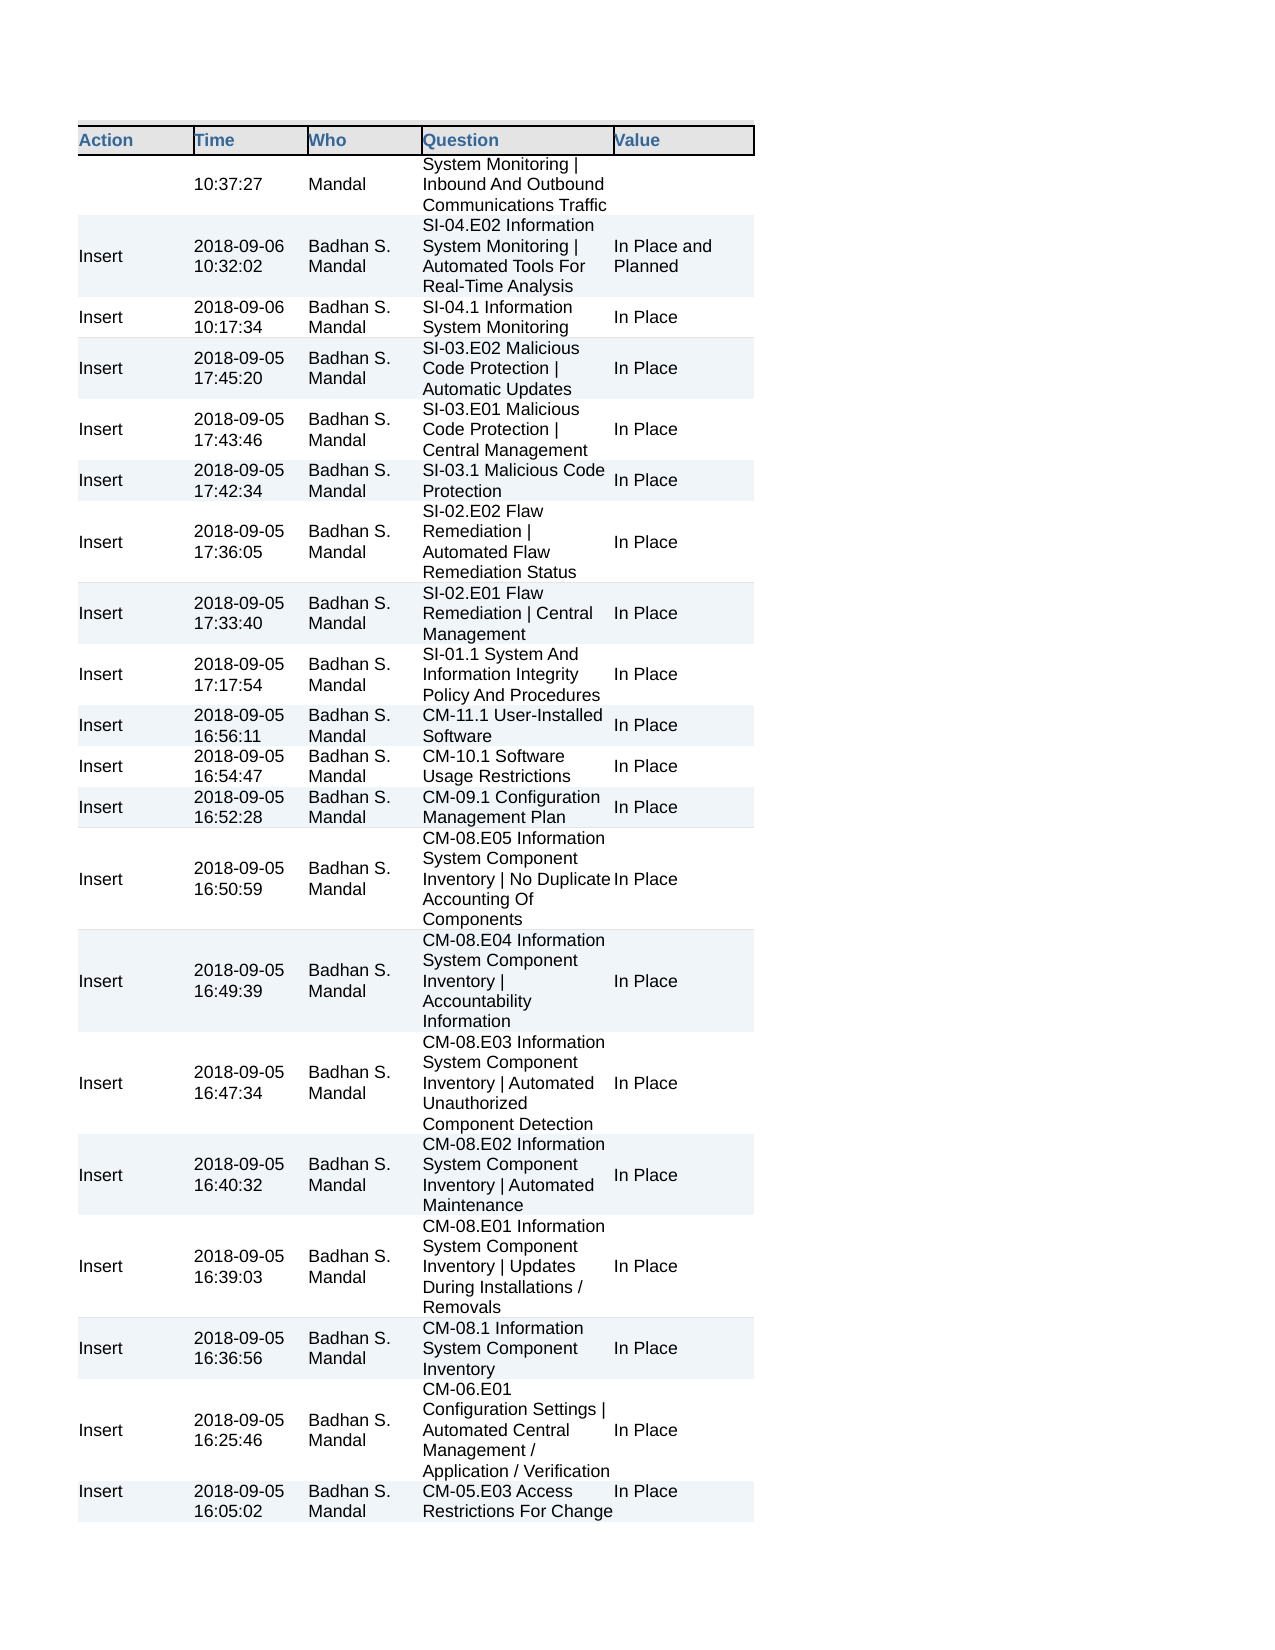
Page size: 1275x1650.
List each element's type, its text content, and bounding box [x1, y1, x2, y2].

table_cell 2018-09-05 17:42:34 [194, 460, 308, 501]
table_cell In Place [614, 930, 754, 1032]
table_cell CM-08.E05 Information System Component Inventory | No Duplicate Accounting Of Components [422, 828, 614, 929]
table_cell SI-01.1 System And Information Integrity Policy And Procedures [422, 644, 614, 705]
table_cell Insert [78, 1032, 194, 1134]
table_cell In Place [614, 1032, 754, 1134]
table_cell Badhan S. Mandal [308, 787, 422, 827]
table_cell Action [78, 127, 193, 154]
table_cell Value [615, 127, 753, 154]
table_cell In Place [614, 583, 754, 644]
table_cell In Place [614, 746, 754, 787]
table_cell 2018-09-05 16:49:39 [194, 930, 308, 1032]
table_cell In Place [614, 297, 754, 337]
table_cell Time [195, 127, 307, 154]
table_cell Badhan S. Mandal [308, 1481, 422, 1522]
table_cell Badhan S. Mandal [308, 828, 422, 929]
table_cell SI-02.E02 Flaw Remediation | Automated Flaw Remediation Status [422, 501, 614, 582]
table_cell 2018-09-05 16:36:56 [194, 1318, 308, 1379]
table_cell CM-08.E02 Information System Component Inventory | Automated Maintenance [422, 1134, 614, 1215]
table_cell 2018-09-05 17:43:46 [194, 399, 308, 460]
table_cell Insert [78, 501, 194, 582]
table_cell Badhan S. Mandal [308, 930, 422, 1032]
table_cell In Place [614, 338, 754, 399]
table_cell CM-06.E01 Configuration Settings | Automated Central Management / Application / Verification [422, 1379, 614, 1481]
table_cell In Place [614, 501, 754, 582]
table_cell Badhan S. Mandal [308, 1379, 422, 1481]
table_cell SI-04.1 Information System Monitoring [422, 297, 614, 337]
table_cell CM-08.E04 Information System Component Inventory | Accountability Information [422, 930, 614, 1032]
table_cell Badhan S. Mandal [308, 1032, 422, 1134]
table_cell Insert [78, 215, 194, 297]
table_cell CM-05.E03 Access Restrictions For Change [422, 1481, 614, 1522]
table_cell Insert [78, 828, 194, 929]
table_cell Badhan S. Mandal [308, 746, 422, 787]
table_cell Badhan S. Mandal [308, 644, 422, 705]
table_cell Who [309, 127, 421, 154]
table_cell 2018-09-05 16:47:34 [194, 1032, 308, 1134]
table_cell 2018-09-05 17:33:40 [194, 583, 308, 644]
table_cell 2018-09-05 16:40:32 [194, 1134, 308, 1215]
table_cell Badhan S. Mandal [308, 583, 422, 644]
table_cell Badhan S. Mandal [308, 338, 422, 399]
table_cell Insert [78, 1481, 194, 1522]
table_cell 2018-09-05 16:54:47 [194, 746, 308, 787]
table_cell 2018-09-05 16:39:03 [194, 1215, 308, 1317]
table_cell Insert [78, 297, 194, 337]
table_cell Badhan S. Mandal [308, 1134, 422, 1215]
table_cell CM-09.1 Configuration Management Plan [422, 787, 614, 827]
table_cell In Place [614, 705, 754, 746]
table_cell SI-03.1 Malicious Code Protection [422, 460, 614, 501]
table_cell Insert [78, 705, 194, 746]
table_cell In Place [614, 1379, 754, 1481]
table_cell Badhan S. Mandal [308, 297, 422, 337]
table_cell CM-08.E03 Information System Component Inventory | Automated Unauthorized Component Detection [422, 1032, 614, 1134]
table_cell 2018-09-05 17:17:54 [194, 644, 308, 705]
table_cell In Place [614, 1134, 754, 1215]
table_cell CM-10.1 Software Usage Restrictions [422, 746, 614, 787]
table_cell Insert [78, 1318, 194, 1379]
table_cell CM-08.1 Information System Component Inventory [422, 1318, 614, 1379]
table_cell Insert [78, 787, 194, 827]
table_cell In Place [614, 460, 754, 501]
table_cell 2018-09-05 16:25:46 [194, 1379, 308, 1481]
table_header [78, 120, 754, 125]
table_cell In Place [614, 1481, 754, 1522]
table_cell Insert [78, 930, 194, 1032]
table_cell Insert [78, 644, 194, 705]
table_cell Insert [78, 1379, 194, 1481]
table_cell CM-11.1 User-Installed Software [422, 705, 614, 746]
table_cell In Place [614, 828, 754, 929]
table_cell Insert [78, 1215, 194, 1317]
table_cell In Place [614, 644, 754, 705]
table_cell [78, 156, 194, 215]
table_cell SI-04.E02 Information System Monitoring | Automated Tools For Real-Time Analysis [422, 215, 614, 297]
table_cell SI-02.E01 Flaw Remediation | Central Management [422, 583, 614, 644]
table_cell 2018-09-05 16:50:59 [194, 828, 308, 929]
table_cell Question [423, 127, 613, 154]
table_cell In Place [614, 1215, 754, 1317]
table_cell System Monitoring | Inbound And Outbound Communications Traffic [422, 156, 614, 215]
table_cell 2018-09-05 17:36:05 [194, 501, 308, 582]
table_cell In Place [614, 787, 754, 827]
table_cell 2018-09-05 16:52:28 [194, 787, 308, 827]
table_cell Insert [78, 338, 194, 399]
table_cell 2018-09-06 10:32:02 [194, 215, 308, 297]
table_cell 10:37:27 [194, 156, 308, 215]
table_cell 2018-09-05 16:05:02 [194, 1481, 308, 1522]
table_cell Badhan S. Mandal [308, 1318, 422, 1379]
table_cell Badhan S. Mandal [308, 1215, 422, 1317]
table_cell Badhan S. Mandal [308, 215, 422, 297]
table_cell SI-03.E01 Malicious Code Protection | Central Management [422, 399, 614, 460]
table_cell Insert [78, 460, 194, 501]
table_cell Insert [78, 399, 194, 460]
table_cell Insert [78, 746, 194, 787]
table_cell 2018-09-05 17:45:20 [194, 338, 308, 399]
table_cell In Place and Planned [614, 215, 754, 297]
table_cell Badhan S. Mandal [308, 399, 422, 460]
table_cell Badhan S. Mandal [308, 460, 422, 501]
table_cell 2018-09-06 10:17:34 [194, 297, 308, 337]
table_cell Badhan S. Mandal [308, 501, 422, 582]
table_cell [614, 156, 754, 215]
table_cell Insert [78, 1134, 194, 1215]
table_cell Insert [78, 583, 194, 644]
table_cell Badhan S. Mandal [308, 705, 422, 746]
table_cell In Place [614, 399, 754, 460]
table_cell CM-08.E01 Information System Component Inventory | Updates During Installations / Removals [422, 1215, 614, 1317]
table_cell SI-03.E02 Malicious Code Protection | Automatic Updates [422, 338, 614, 399]
table_cell In Place [614, 1318, 754, 1379]
table_cell 2018-09-05 16:56:11 [194, 705, 308, 746]
table_cell Mandal [308, 156, 422, 215]
